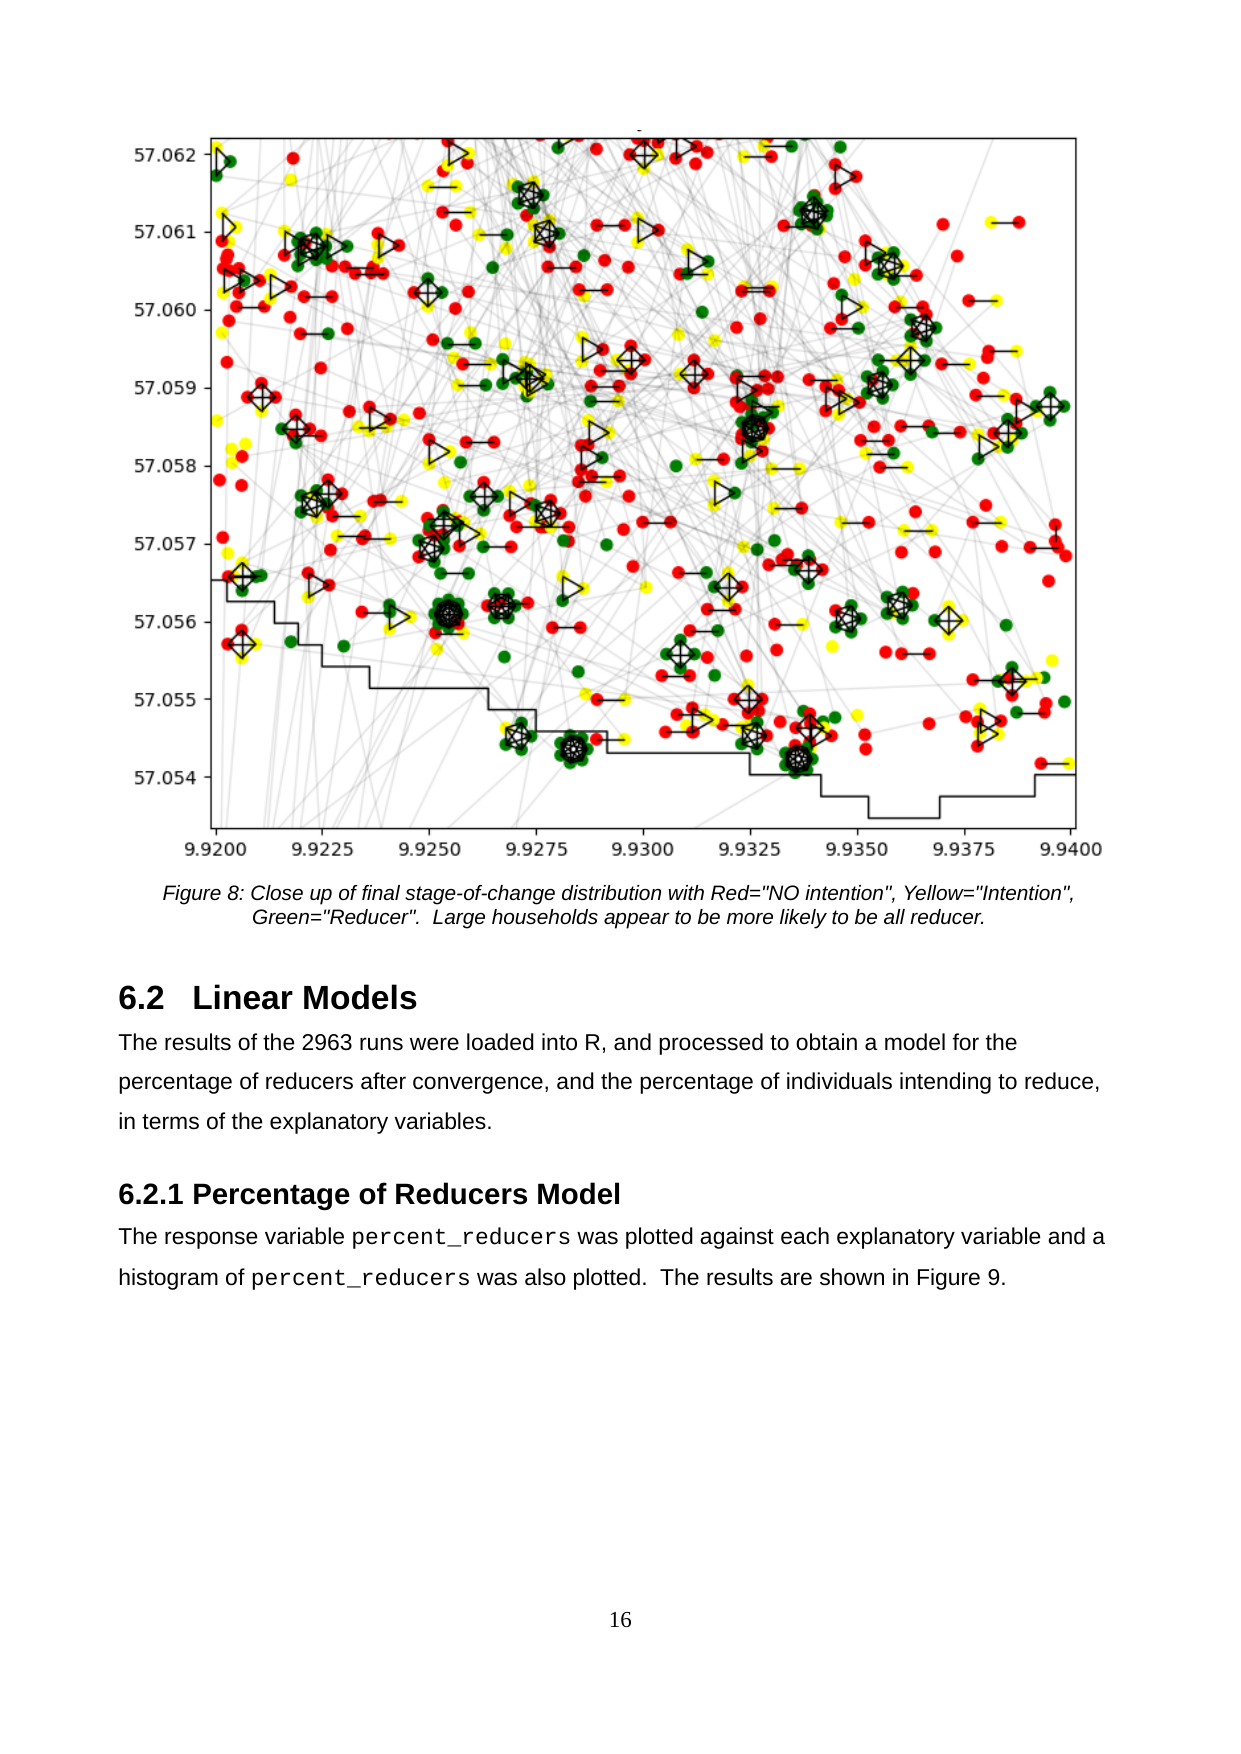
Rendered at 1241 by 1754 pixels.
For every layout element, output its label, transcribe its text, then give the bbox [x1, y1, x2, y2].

text Figure 8: Close up of final stage-of-change distribution with Red="NO intention", Yellow="Intention", Green="Reducer". Large households appear to be more likely to be all reducer. [118, 881, 1122, 929]
subtitle Linear Models [118, 978, 1122, 1016]
picture [118, 130, 1123, 881]
subtitle Percentage of Reducers Model [118, 1177, 1122, 1210]
text The results of the 2963 runs were loaded into R, and processed to obtain a model for the percentage of reducers after convergence, and the percentage of individuals intending to reduce, in terms of the explanatory variables. [118, 1029, 1122, 1134]
text The response variable percent_reducers was plotted against each explanatory variable and a histogram of percent_reducers was also plotted. The results are shown in Figure 9. [118, 1223, 1122, 1293]
